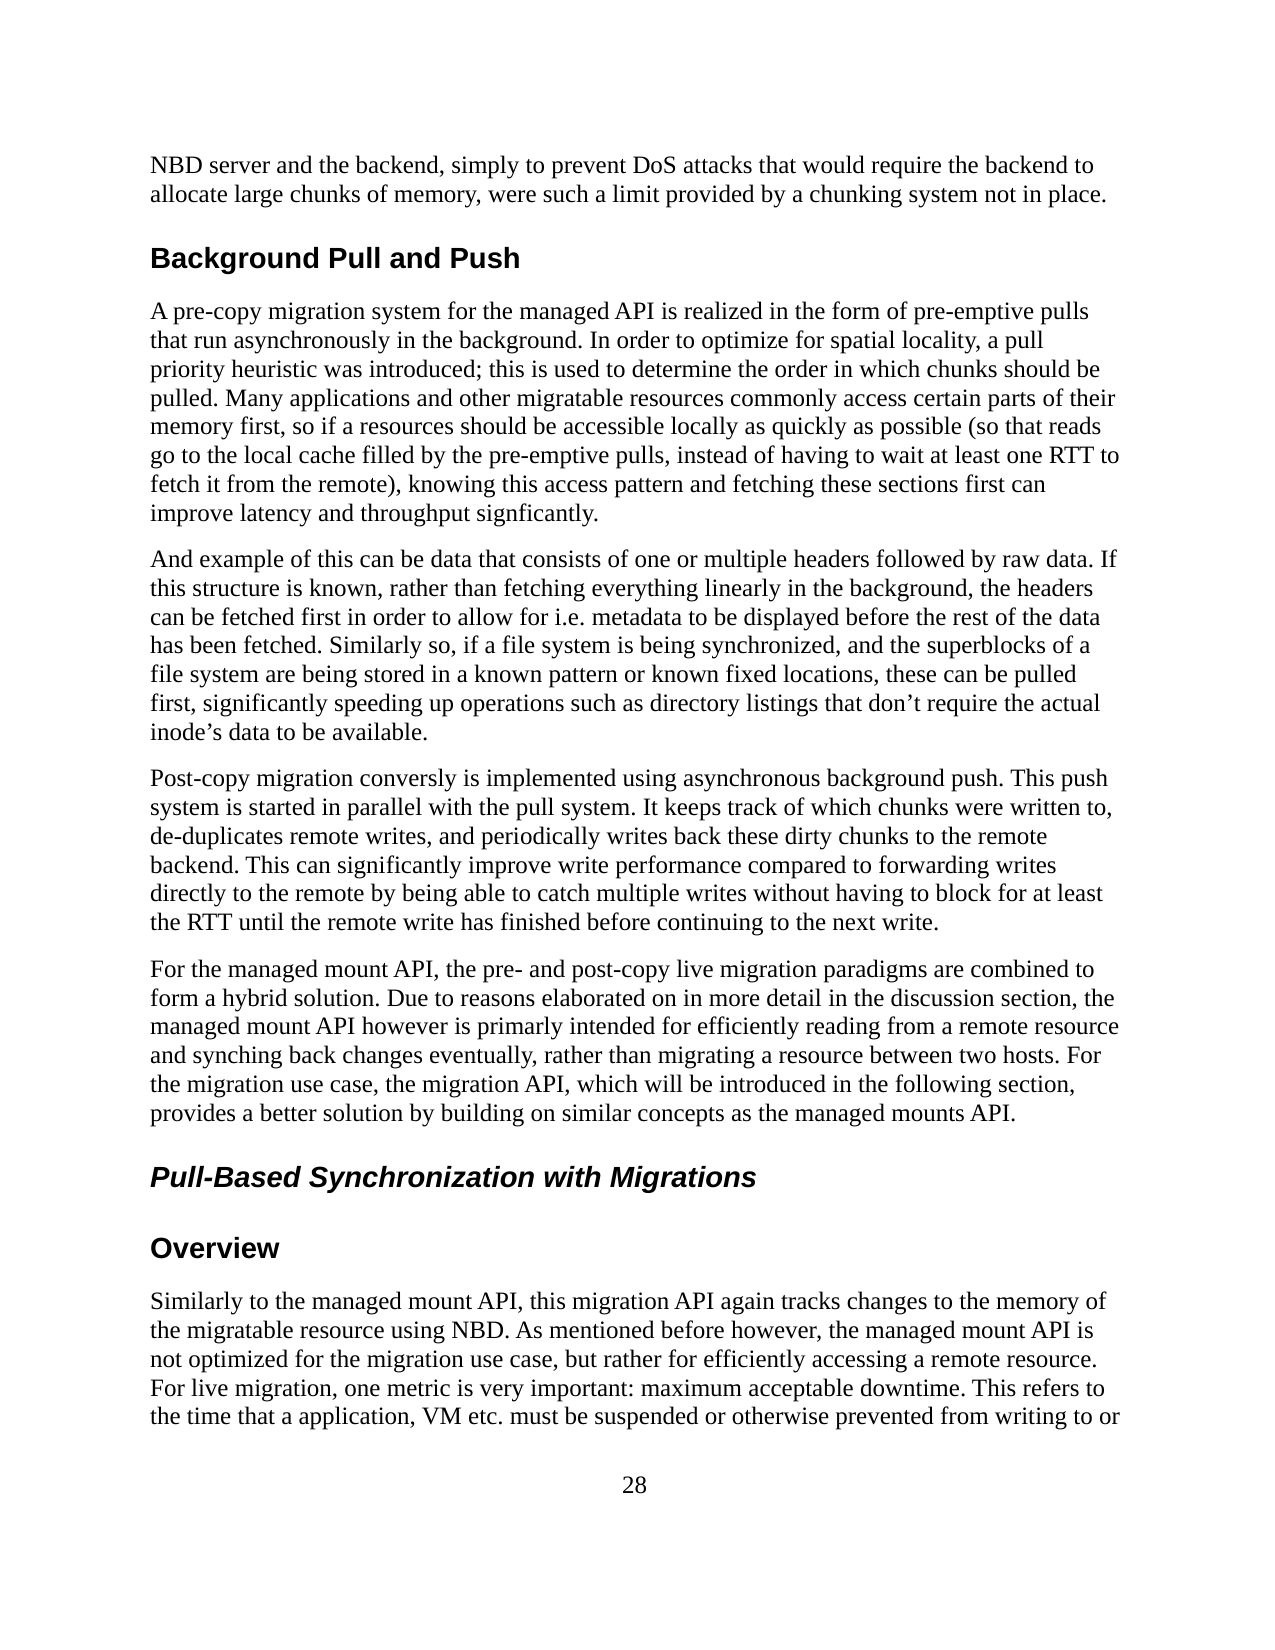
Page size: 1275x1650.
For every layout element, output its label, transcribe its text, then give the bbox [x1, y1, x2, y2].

subtitle Background Pull and Push [150, 241, 1125, 275]
subtitle Overview [150, 1231, 1125, 1265]
text NBD server and the backend, simply to prevent DoS attacks that would require the backend to allocate large chunks of memory, were such a limit provided by a chunking system not in place. [150, 150, 1125, 207]
text Similarly to the managed mount API, this migration API again tracks changes to the memory of the migratable resource using NBD. As mentioned before however, the managed mount API is not optimized for the migration use case, but rather for efficiently accessing a remote resource. For live migration, one metric is very important: maximum acceptable downtime. This refers to the time that a application, VM etc. must be suspended or otherwise prevented from writing to or [150, 1286, 1125, 1430]
text Post-copy migration conversly is implemented using asynchronous background push. This push system is started in parallel with the pull system. It keeps track of which chunks were written to, de-duplicates remote writes, and periodically writes back these dirty chunks to the remote backend. This can significantly improve write performance compared to forwarding writes directly to the remote by being able to catch multiple writes without having to block for at least the RTT until the remote write has finished before continuing to the next write. [150, 763, 1125, 936]
subtitle Pull-Based Synchronization with Migrations [150, 1160, 1125, 1194]
text A pre-copy migration system for the managed API is realized in the form of pre-emptive pulls that run asynchronously in the background. In order to optimize for spatial locality, a pull priority heuristic was introduced; this is used to determine the order in which chunks should be pulled. Many applications and other migratable resources commonly access certain parts of their memory first, so if a resources should be accessible locally as quickly as possible (so that reads go to the local cache filled by the pre-emptive pulls, instead of having to wait at least one RTT to fetch it from the remote), knowing this access pattern and fetching these sections first can improve latency and throughput signficantly. [150, 296, 1125, 526]
text For the managed mount API, the pre- and post-copy live migration paradigms are combined to form a hybrid solution. Due to reasons elaborated on in more detail in the discussion section, the managed mount API however is primarly intended for efficiently reading from a remote resource and synching back changes eventually, rather than migrating a resource between two hosts. For the migration use case, the migration API, which will be introduced in the following section, provides a better solution by building on similar concepts as the managed mounts API. [150, 954, 1125, 1126]
text And example of this can be data that consists of one or multiple headers followed by raw data. If this structure is known, rather than fetching everything linearly in the background, the headers can be fetched first in order to allow for i.e. metadata to be displayed before the rest of the data has been fetched. Similarly so, if a file system is being synchronized, and the superblocks of a file system are being stored in a known pattern or known fixed locations, these can be pulled first, significantly speeding up operations such as directory listings that don’t require the actual inode’s data to be available. [150, 544, 1125, 746]
